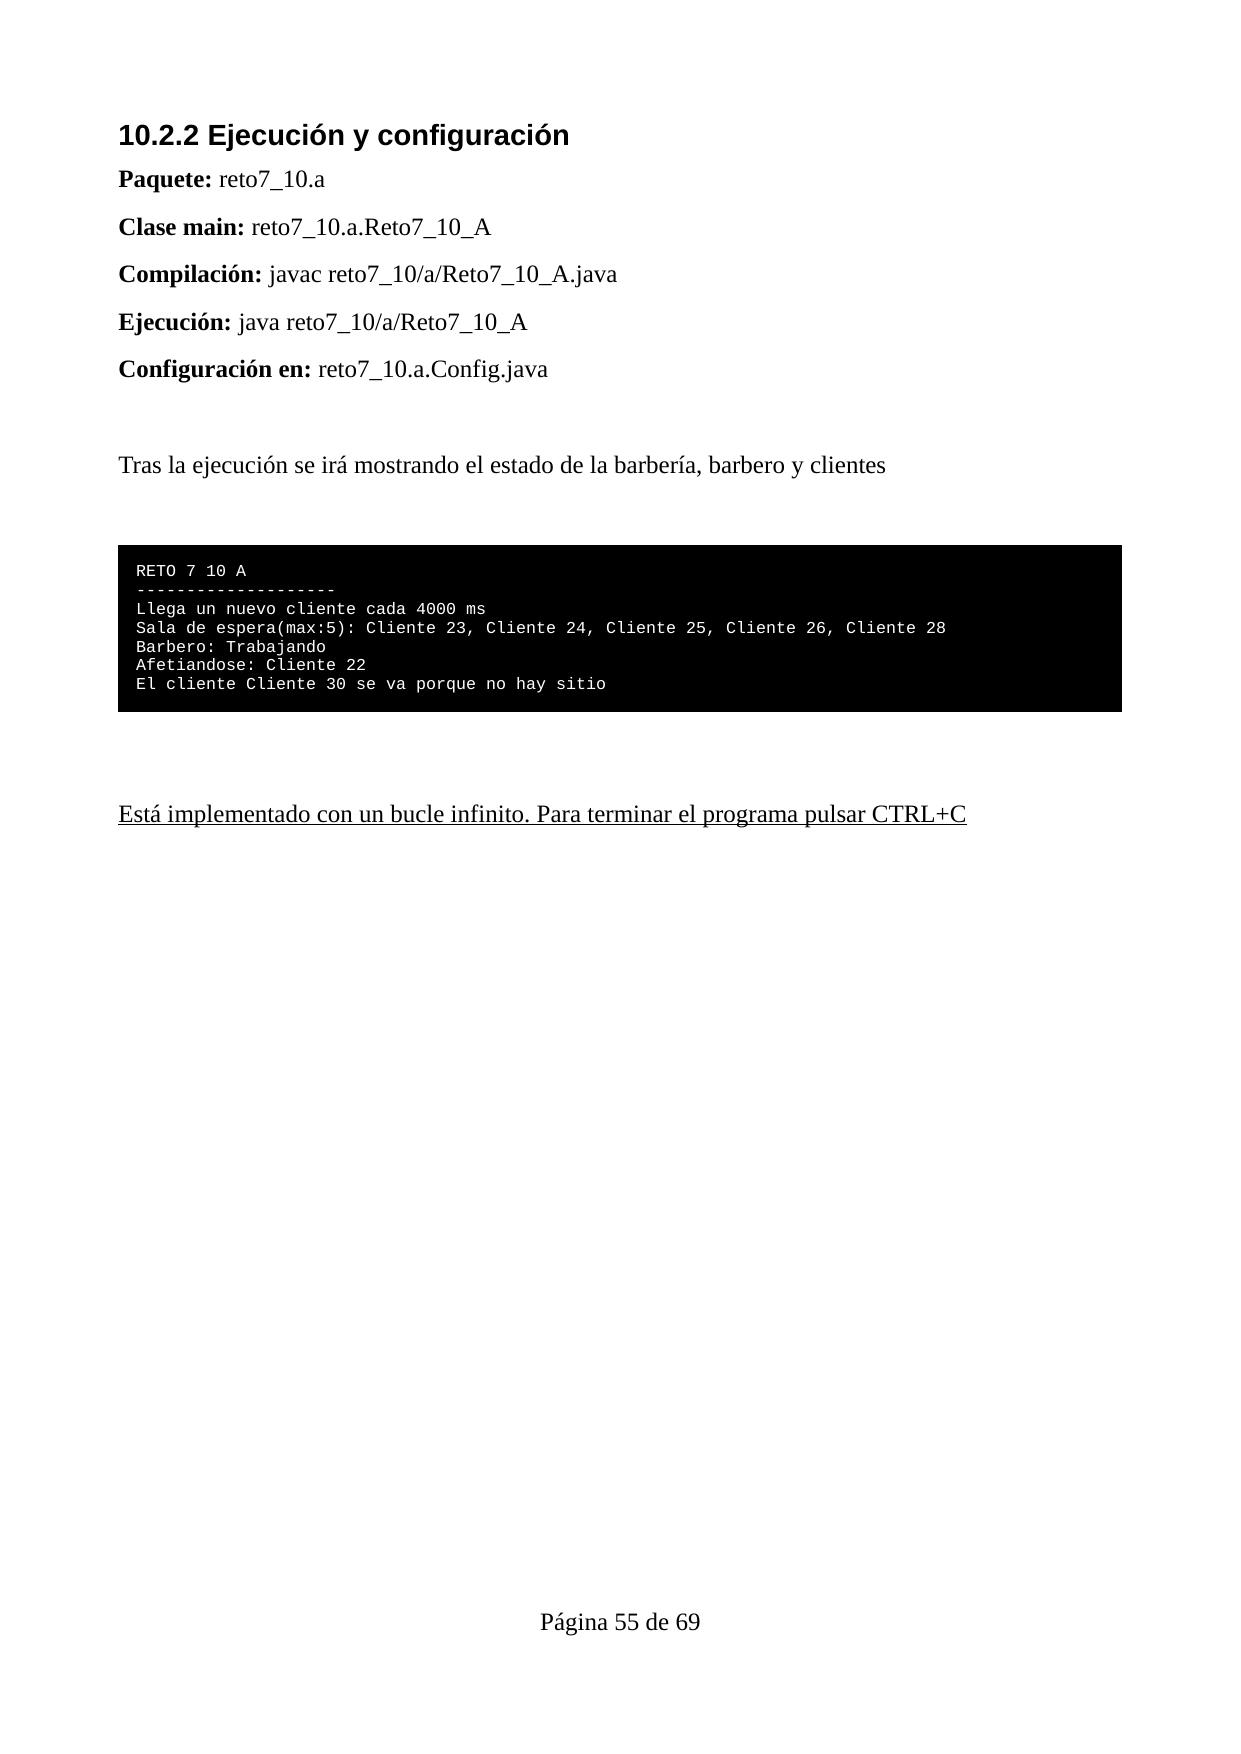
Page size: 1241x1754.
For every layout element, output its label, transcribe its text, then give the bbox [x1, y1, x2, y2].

text Llega un nuevo cliente cada 4000 ms [118, 600, 1122, 619]
text Ejecución: java reto7_10/a/Reto7_10_A [118, 307, 1122, 336]
text El cliente Cliente 30 se va porque no hay sitio [118, 676, 1122, 712]
text Compilación: javac reto7_10/a/Reto7_10_A.java [118, 259, 1122, 288]
text Sala de espera(max:5): Cliente 23, Cliente 24, Cliente 25, Cliente 26, Cliente 28 [118, 619, 1122, 638]
text Clase main: reto7_10.a.Reto7_10_A [118, 212, 1122, 241]
text Configuración en: reto7_10.a.Config.java [118, 354, 1122, 383]
text RETO 7 10 A [118, 545, 1122, 582]
subtitle 10.2.2 Ejecución y configuración [118, 118, 1122, 152]
text -------------------- [118, 582, 1122, 600]
text Paquete: reto7_10.a [118, 164, 1122, 193]
text Tras la ejecución se irá mostrando el estado de la barbería, barbero y clientes [118, 450, 1122, 478]
text Afetiandose: Cliente 22 [118, 657, 1122, 676]
text Barbero: Trabajando [118, 638, 1122, 657]
text Está implementado con un bucle infinito. Para terminar el programa pulsar CTRL+C [118, 799, 1122, 827]
